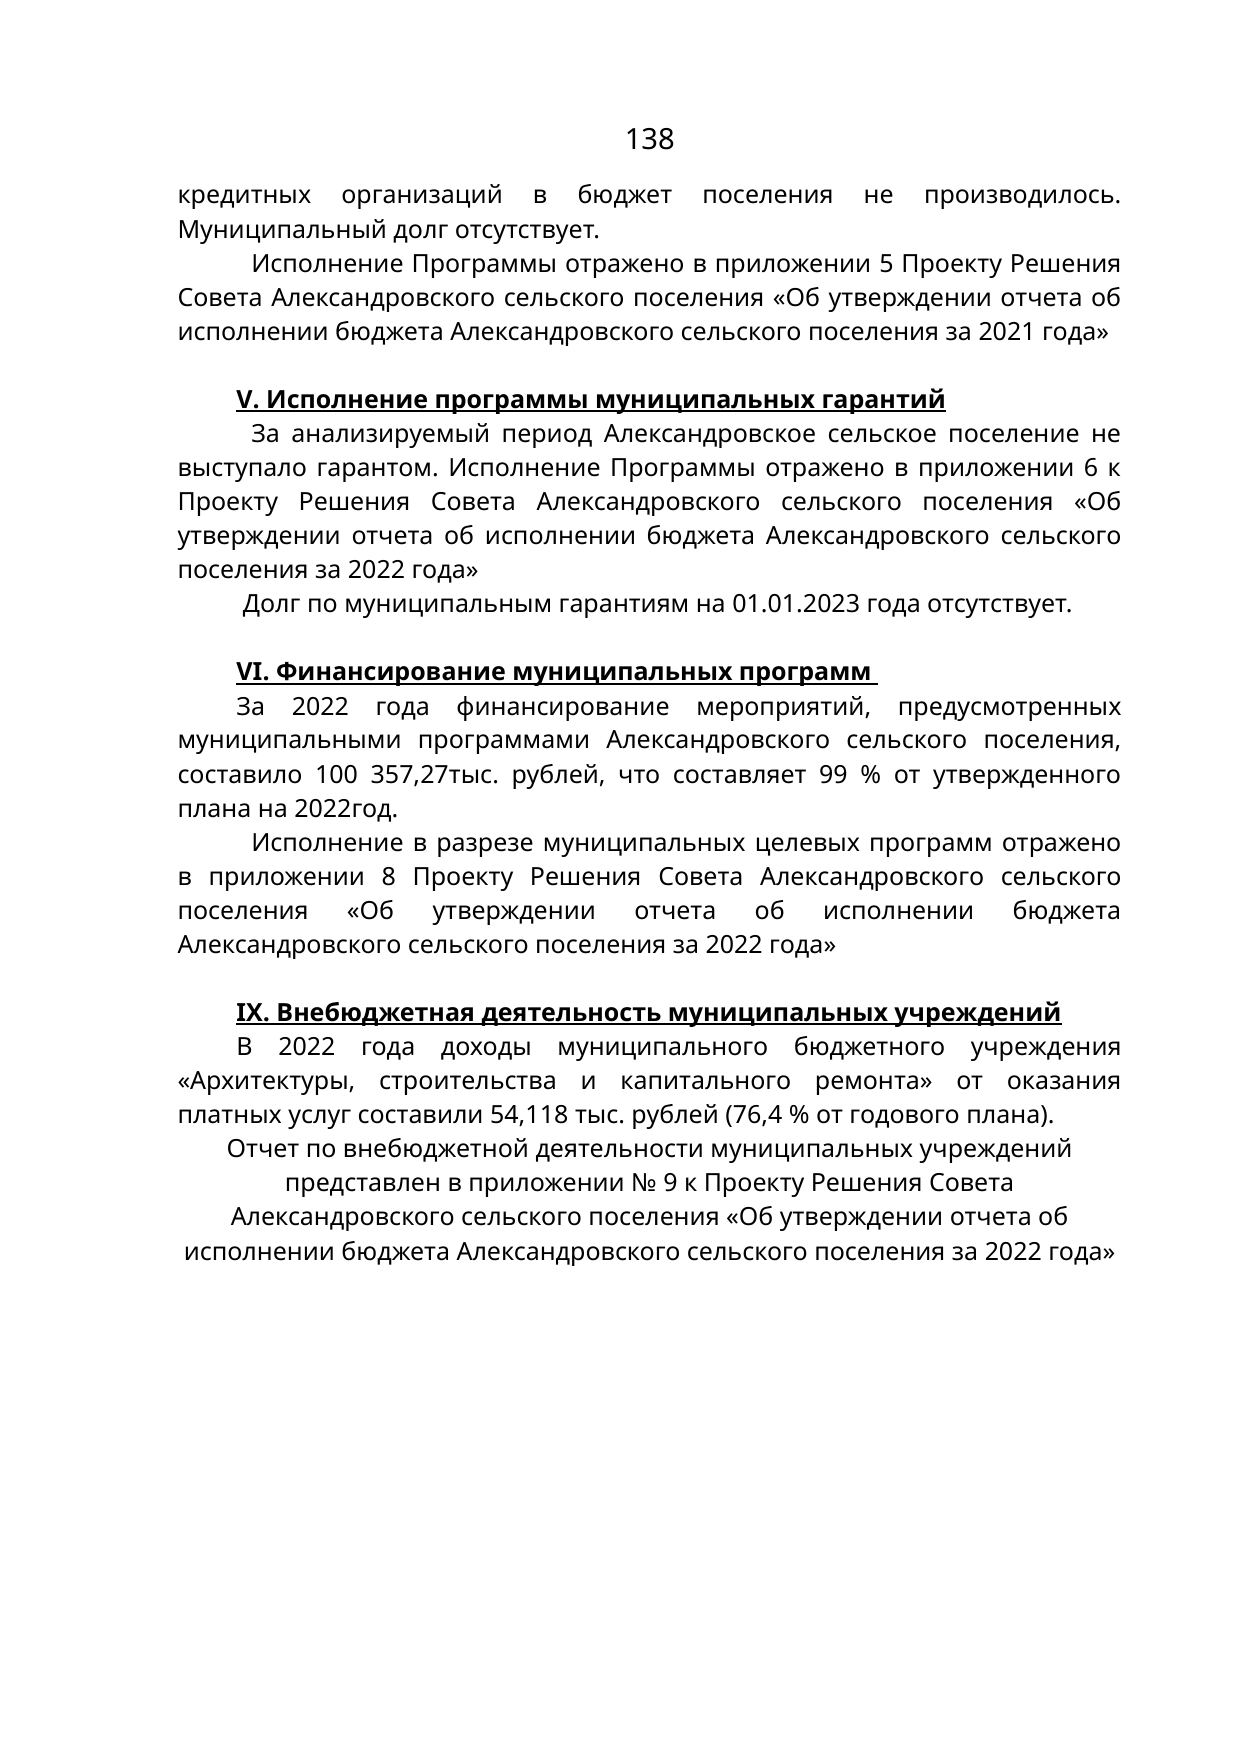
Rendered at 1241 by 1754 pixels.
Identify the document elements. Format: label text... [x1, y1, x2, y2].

text Исполнение в разрезе муниципальных целевых программ отражено в приложении 8 Проекту Решения Совета Александровского сельского поселения «Об утверждении отчета об исполнении бюджета Александровского сельского поселения за 2022 года» [177, 824, 1122, 961]
text Долг по муниципальным гарантиям на 01.01.2023 года отсутствует. [177, 586, 1122, 620]
text За 2022 года финансирование мероприятий, предусмотренных муниципальными программами Александровского сельского поселения, составило 100 357,27тыс. рублей, что составляет 99 % от утвержденного плана на 2022год. [177, 688, 1122, 824]
text VI. Финансирование муниципальных программ [177, 654, 1122, 688]
text За анализируемый период Александровское сельское поселение не выступало гарантом. Исполнение Программы отражено в приложении 6 к Проекту Решения Совета Александровского сельского поселения «Об утверждении отчета об исполнении бюджета Александровского сельского поселения за 2022 года» [177, 416, 1122, 586]
text V. Исполнение программы муниципальных гарантий [177, 382, 1090, 416]
text Отчет по внебюджетной деятельности муниципальных учреждений представлен в приложении № 9 к Проекту Решения Совета Александровского сельского поселения «Об утверждении отчета об исполнении бюджета Александровского сельского поселения за 2022 года» [177, 1131, 1122, 1267]
text кредитных организаций в бюджет поселения не производилось. Муниципальный долг отсутствует. [177, 177, 1122, 245]
text Исполнение Программы отражено в приложении 5 Проекту Решения Совета Александровского сельского поселения «Об утверждении отчета об исполнении бюджета Александровского сельского поселения за 2021 года» [177, 245, 1122, 347]
text В 2022 года доходы муниципального бюджетного учреждения «Архитектуры, строительства и капитального ремонта» от оказания платных услуг составили 54,118 тыс. рублей (76,4 % от годового плана). [177, 1029, 1122, 1131]
text IX. Внебюджетная деятельность муниципальных учреждений [177, 995, 1122, 1029]
